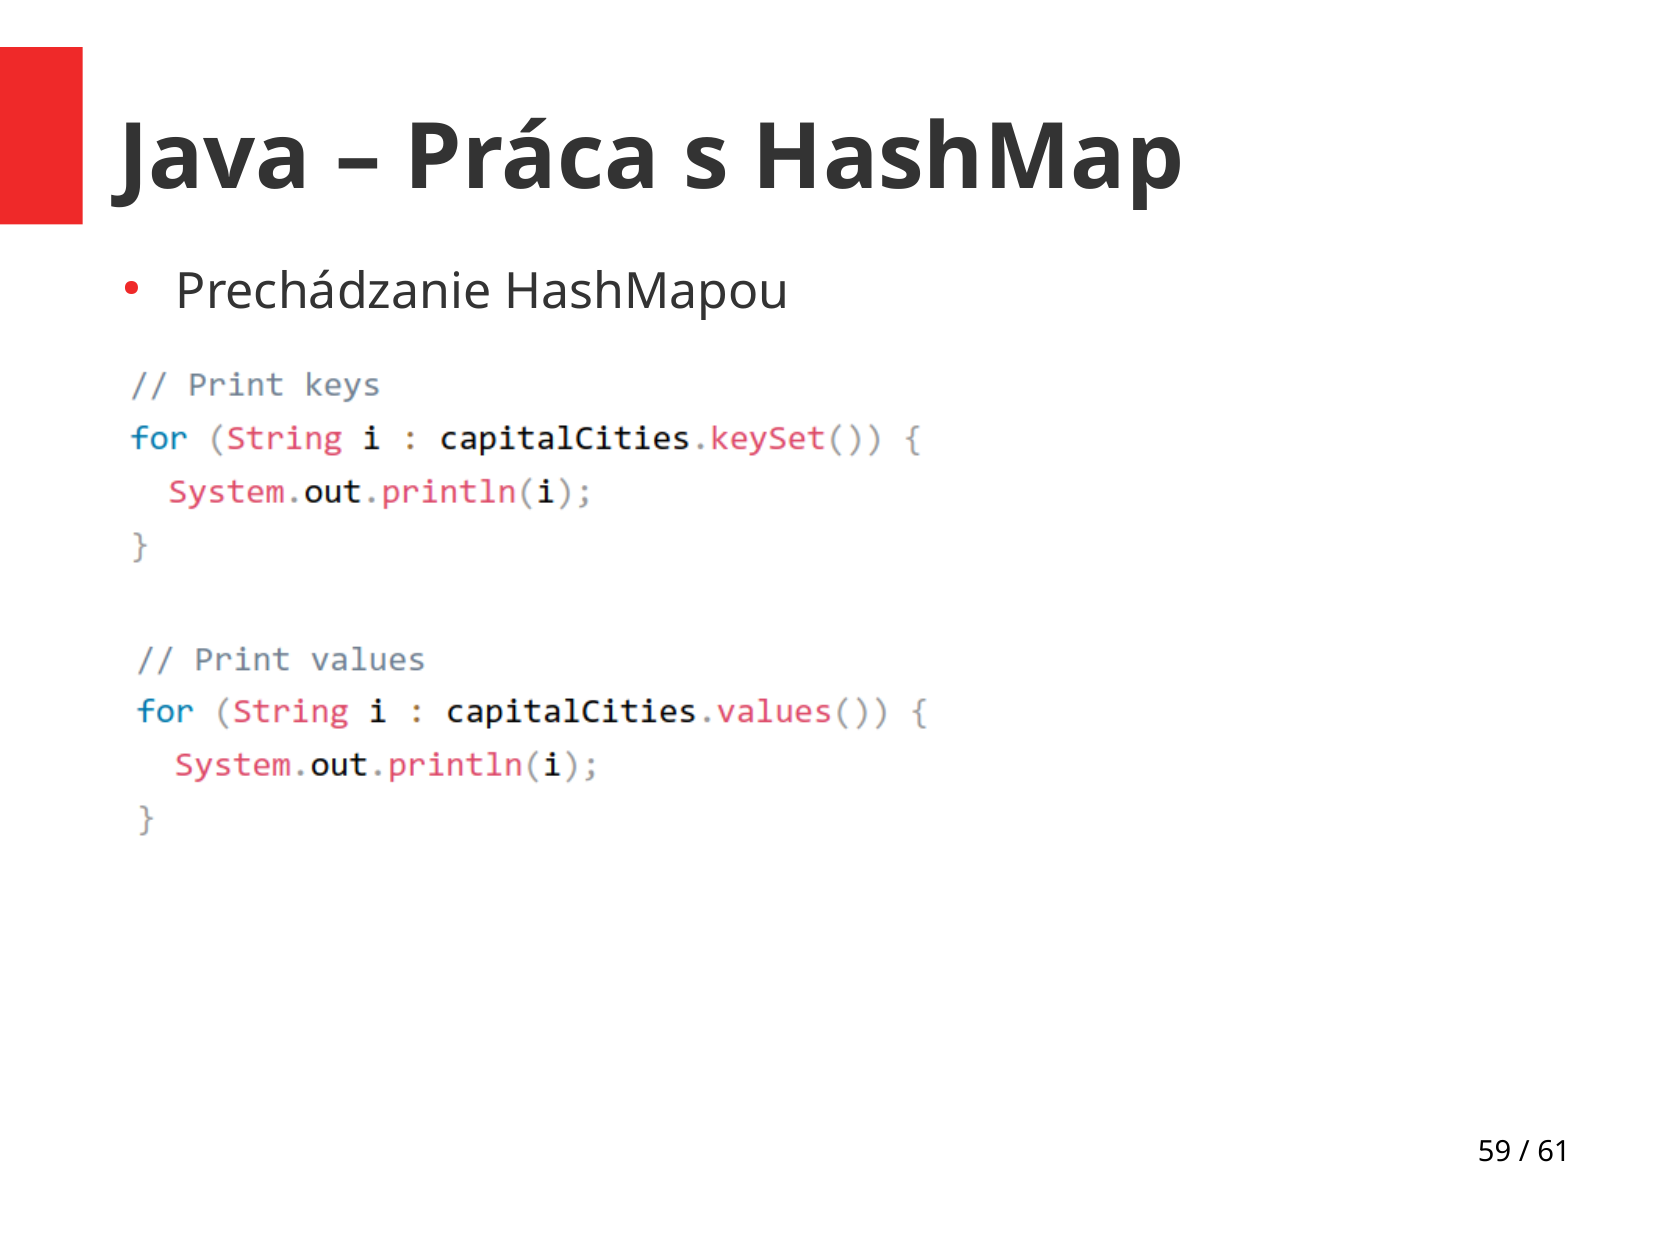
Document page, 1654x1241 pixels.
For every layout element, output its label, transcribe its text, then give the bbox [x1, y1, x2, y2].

title Java – Práca s HashMap [118, 45, 1571, 260]
list Prechádzanie HashMapou [105, 255, 1523, 975]
picture [120, 344, 953, 580]
picture [120, 614, 944, 864]
